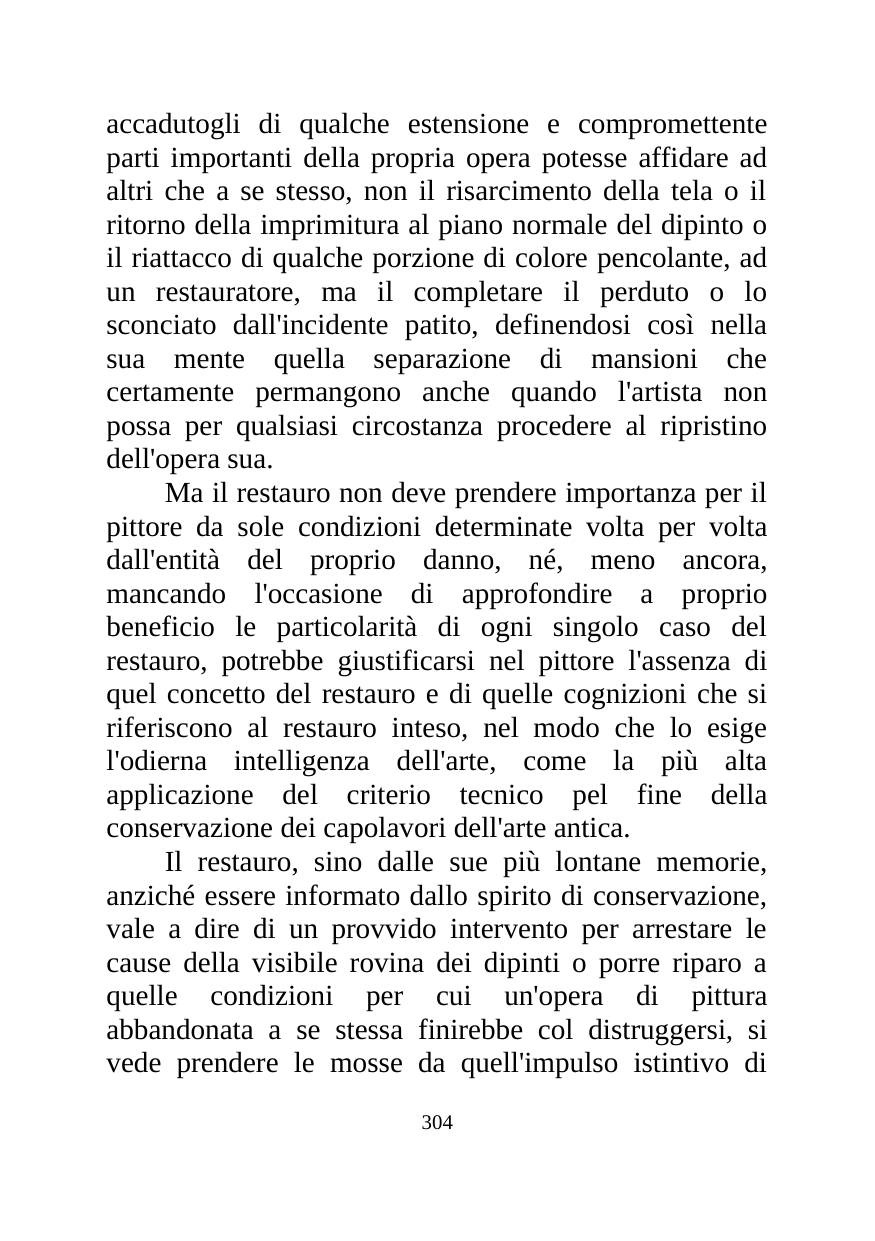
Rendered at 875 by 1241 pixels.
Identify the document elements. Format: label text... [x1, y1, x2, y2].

text Ma il restauro non deve prendere importanza per il pittore da sole condizioni determinate volta per volta dall'entità del proprio danno, né, meno ancora, mancando l'occasione di approfondire a proprio beneficio le particolarità di ogni singolo caso del restauro, potrebbe giustificarsi nel pittore l'assenza di quel concetto del restauro e di quelle cognizioni che si riferiscono al restauro inteso, nel modo che lo esige l'odierna intelligenza dell'arte, come la più alta applicazione del criterio tecnico pel fine della conservazione dei capolavori dell'arte antica. [106, 475, 768, 844]
text accadutogli di qualche estensione e compromettente parti importanti della propria opera potesse affidare ad altri che a se stesso, non il risarcimento della tela o il ritorno della imprimitura al piano normale del dipinto o il riattacco di qualche porzione di colore pencolante, ad un restauratore, ma il completare il perduto o lo sconciato dall'incidente patito, definendosi così nella sua mente quella separazione di mansioni che certamente permangono anche quando l'artista non possa per qualsiasi circostanza procedere al ripristino dell'opera sua. [106, 106, 768, 475]
text Il restauro, sino dalle sue più lontane memorie, anziché essere informato dallo spirito di conservazione, vale a dire di un provvido intervento per arrestare le cause della visibile rovina dei dipinti o porre riparo a quelle condizioni per cui un'opera di pittura abbandonata a se stessa finirebbe col distruggersi, si vede prendere le mosse da quell'impulso istintivo di [106, 844, 768, 1079]
